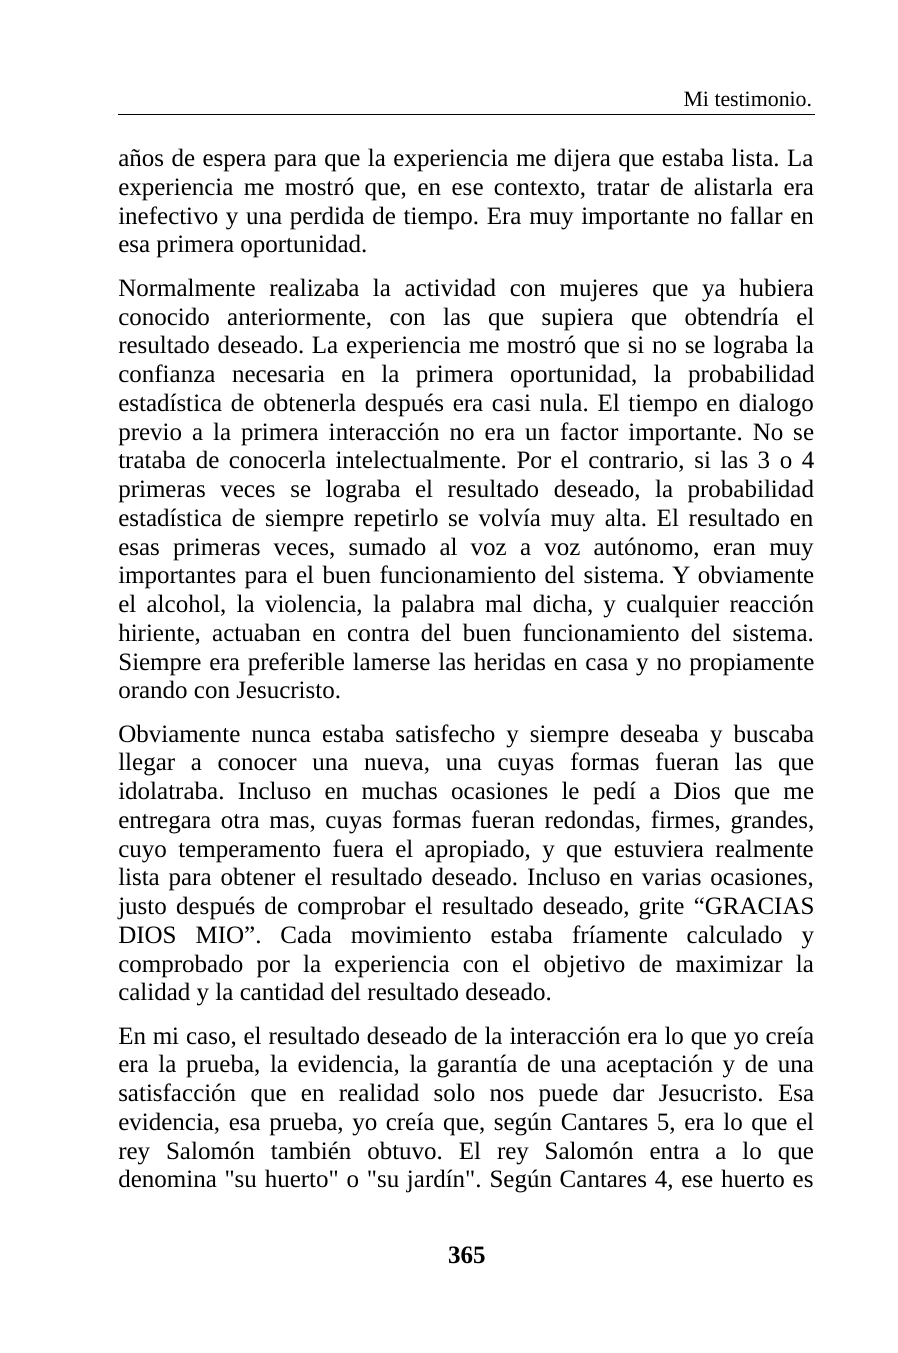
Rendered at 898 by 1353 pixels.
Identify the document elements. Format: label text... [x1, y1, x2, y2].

text Obviamente nunca estaba satisfecho y siempre deseaba y buscaba llegar a conocer una nueva, una cuyas formas fueran las que idolatraba. Incluso en muchas ocasiones le pedí a Dios que me entregara otra mas, cuyas formas fueran redondas, firmes, grandes, cuyo temperamento fuera el apropiado, y que estuviera realmente lista para obtener el resultado deseado. Incluso en varias ocasiones, justo después de comprobar el resultado deseado, grite “GRACIAS DIOS MIO”. Cada movimiento estaba fríamente calculado y comprobado por la experiencia con el objetivo de maximizar la calidad y la cantidad del resultado deseado. [118, 719, 815, 1006]
text años de espera para que la experiencia me dijera que estaba lista. La experiencia me mostró que, en ese contexto, tratar de alistarla era inefectivo y una perdida de tiempo. Era muy importante no fallar en esa primera oportunidad. [118, 143, 815, 258]
text Normalmente realizaba la actividad con mujeres que ya hubiera conocido anteriormente, con las que supiera que obtendría el resultado deseado. La experiencia me mostró que si no se lograba la confianza necesaria en la primera oportunidad, la probabilidad estadística de obtenerla después era casi nula. El tiempo en dialogo previo a la primera interacción no era un factor importante. No se trataba de conocerla intelectualmente. Por el contrario, si las 3 o 4 primeras veces se lograba el resultado deseado, la probabilidad estadística de siempre repetirlo se volvía muy alta. El resultado en esas primeras veces, sumado al voz a voz autónomo, eran muy importantes para el buen funcionamiento del sistema. Y obviamente el alcohol, la violencia, la palabra mal dicha, y cualquier reacción hiriente, actuaban en contra del buen funcionamiento del sistema. Siempre era preferible lamerse las heridas en casa y no propiamente orando con Jesucristo. [118, 273, 815, 704]
text En mi caso, el resultado deseado de la interacción era lo que yo creía era la prueba, la evidencia, la garantía de una aceptación y de una satisfacción que en realidad solo nos puede dar Jesucristo. Esa evidencia, esa prueba, yo creía que, según Cantares 5, era lo que el rey Salomón también obtuvo. El rey Salomón entra a lo que denomina "su huerto" o "su jardín". Según Cantares 4, ese huerto es [118, 1021, 815, 1193]
